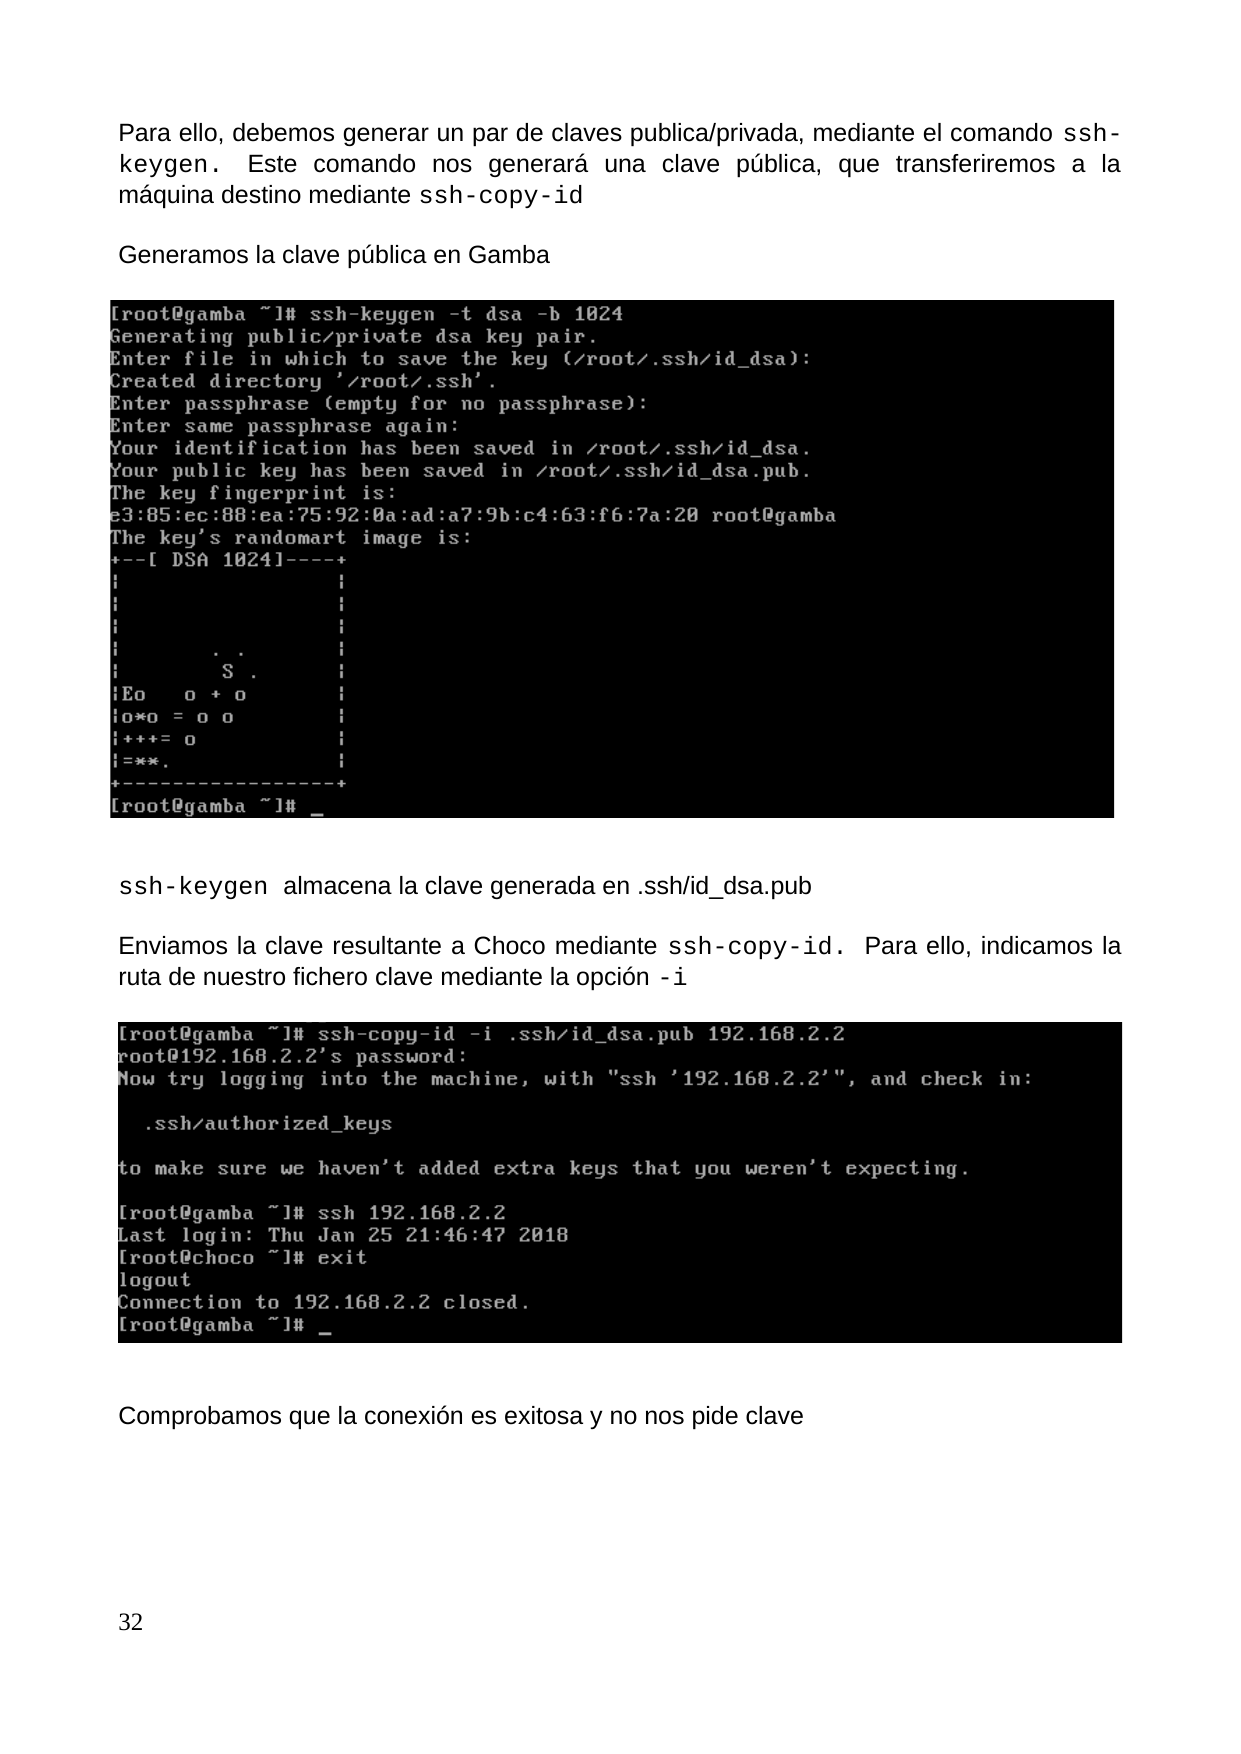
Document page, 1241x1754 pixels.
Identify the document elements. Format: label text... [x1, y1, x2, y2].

picture [110, 300, 1115, 818]
text Enviamos la clave resultante a Choco mediante ssh-copy-id. Para ello, indicamos la ruta de nuestro fichero clave mediante la opción -i [118, 931, 1122, 993]
text Generamos la clave pública en Gamba [118, 240, 1122, 269]
picture [118, 1022, 1123, 1343]
text ssh-keygen almacena la clave generada en .ssh/id_dsa.pub [118, 871, 1122, 902]
text Comprobamos que la conexión es exitosa y no nos pide clave [118, 1401, 1122, 1429]
text Para ello, debemos generar un par de claves publica/privada, mediante el comando ssh-keygen. Este comando nos generará una clave pública, que transferiremos a la máquina destino mediante ssh-copy-id [118, 118, 1122, 211]
